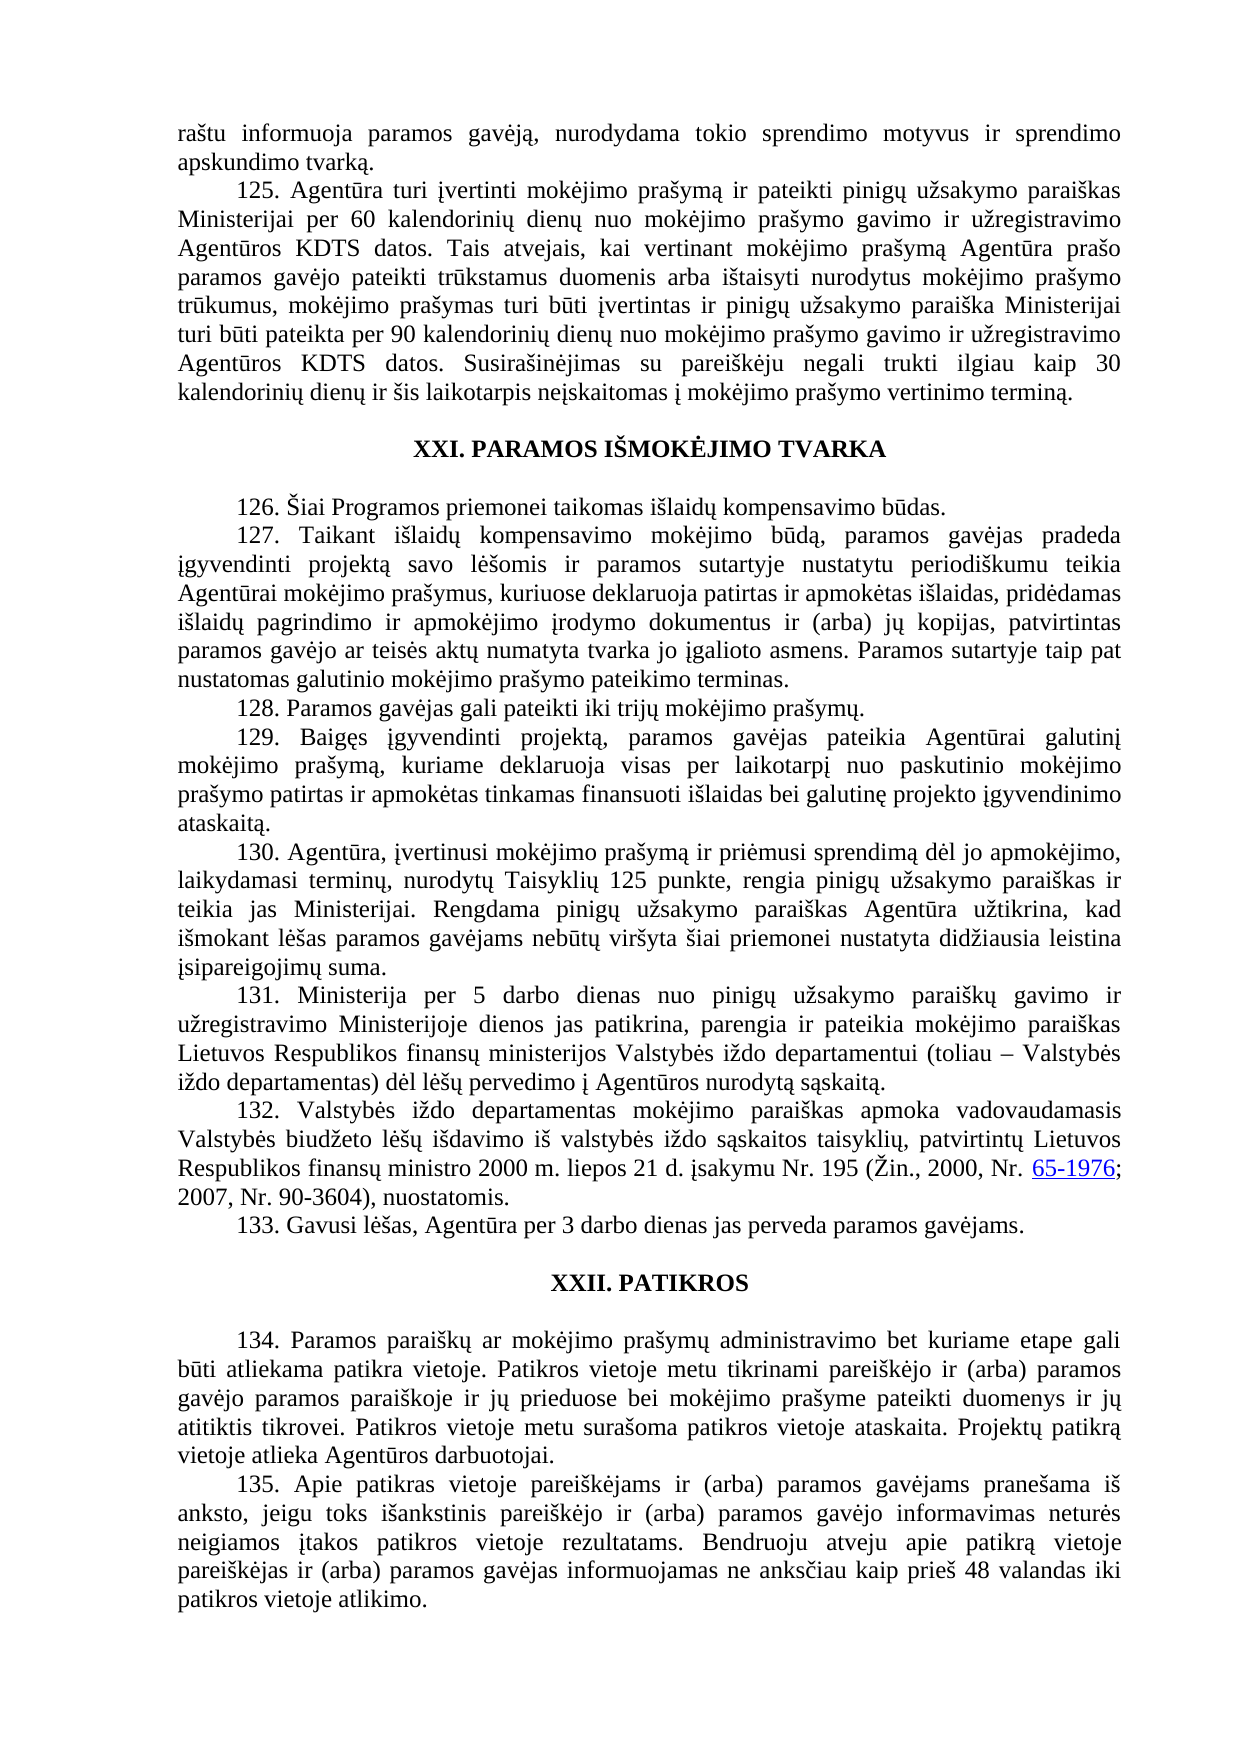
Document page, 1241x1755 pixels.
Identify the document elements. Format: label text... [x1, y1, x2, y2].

text 128. Paramos gavėjas gali pateikti iki trijų mokėjimo prašymų. [177, 693, 1122, 722]
text 133. Gavusi lėšas, Agentūra per 3 darbo dienas jas perveda paramos gavėjams. [177, 1211, 1122, 1239]
text 127. Taikant išlaidų kompensavimo mokėjimo būdą, paramos gavėjas pradeda įgyvendinti projektą savo lėšomis ir paramos sutartyje nustatytu periodiškumu teikia Agentūrai mokėjimo prašymus, kuriuose deklaruoja patirtas ir apmokėtas išlaidas, pridėdamas išlaidų pagrindimo ir apmokėjimo įrodymo dokumentus ir (arba) jų kopijas, patvirtintas paramos gavėjo ar teisės aktų numatyta tvarka jo įgalioto asmens. Paramos sutartyje taip pat nustatomas galutinio mokėjimo prašymo pateikimo terminas. [177, 521, 1122, 693]
text XXII. PATIKROS [177, 1268, 1122, 1297]
text 130. Agentūra, įvertinusi mokėjimo prašymą ir priėmusi sprendimą dėl jo apmokėjimo, laikydamasi terminų, nurodytų Taisyklių 125 punkte, rengia pinigų užsakymo paraiškas ir teikia jas Ministerijai. Rengdama pinigų užsakymo paraiškas Agentūra užtikrina, kad išmokant lėšas paramos gavėjams nebūtų viršyta šiai priemonei nustatyta didžiausia leistina įsipareigojimų suma. [177, 837, 1122, 981]
text 134. Paramos paraiškų ar mokėjimo prašymų administravimo bet kuriame etape gali būti atliekama patikra vietoje. Patikros vietoje metu tikrinami pareiškėjo ir (arba) paramos gavėjo paramos paraiškoje ir jų prieduose bei mokėjimo prašyme pateikti duomenys ir jų atitiktis tikrovei. Patikros vietoje metu surašoma patikros vietoje ataskaita. Projektų patikrą vietoje atlieka Agentūros darbuotojai. [177, 1326, 1122, 1469]
text 129. Baigęs įgyvendinti projektą, paramos gavėjas pateikia Agentūrai galutinį mokėjimo prašymą, kuriame deklaruoja visas per laikotarpį nuo paskutinio mokėjimo prašymo patirtas ir apmokėtas tinkamas finansuoti išlaidas bei galutinę projekto įgyvendinimo ataskaitą. [177, 722, 1122, 837]
text 125. Agentūra turi įvertinti mokėjimo prašymą ir pateikti pinigų užsakymo paraiškas Ministerijai per 60 kalendorinių dienų nuo mokėjimo prašymo gavimo ir užregistravimo Agentūros KDTS datos. Tais atvejais, kai vertinant mokėjimo prašymą Agentūra prašo paramos gavėjo pateikti trūkstamus duomenis arba ištaisyti nurodytus mokėjimo prašymo trūkumus, mokėjimo prašymas turi būti įvertintas ir pinigų užsakymo paraiška Ministerijai turi būti pateikta per 90 kalendorinių dienų nuo mokėjimo prašymo gavimo ir užregistravimo Agentūros KDTS datos. Susirašinėjimas su pareiškėju negali trukti ilgiau kaip 30 kalendorinių dienų ir šis laikotarpis neįskaitomas į mokėjimo prašymo vertinimo terminą. [177, 176, 1122, 406]
text 131. Ministerija per 5 darbo dienas nuo pinigų užsakymo paraiškų gavimo ir užregistravimo Ministerijoje dienos jas patikrina, parengia ir pateikia mokėjimo paraiškas Lietuvos Respublikos finansų ministerijos Valstybės iždo departamentui (toliau – Valstybės iždo departamentas) dėl lėšų pervedimo į Agentūros nurodytą sąskaitą. [177, 981, 1122, 1096]
text 135. Apie patikras vietoje pareiškėjams ir (arba) paramos gavėjams pranešama iš anksto, jeigu toks išankstinis pareiškėjo ir (arba) paramos gavėjo informavimas neturės neigiamos įtakos patikros vietoje rezultatams. Bendruoju atveju apie patikrą vietoje pareiškėjas ir (arba) paramos gavėjas informuojamas ne anksčiau kaip prieš 48 valandas iki patikros vietoje atlikimo. [177, 1469, 1122, 1613]
text XXI. PARAMOS IŠMOKĖJIMO TVARKA [177, 434, 1122, 463]
text 126. Šiai Programos priemonei taikomas išlaidų kompensavimo būdas. [177, 492, 1122, 521]
text raštu informuoja paramos gavėją, nurodydama tokio sprendimo motyvus ir sprendimo apskundimo tvarką. [177, 118, 1122, 176]
text 132. Valstybės iždo departamentas mokėjimo paraiškas apmoka vadovaudamasis Valstybės biudžeto lėšų išdavimo iš valstybės iždo sąskaitos taisyklių, patvirtintų Lietuvos Respublikos finansų ministro 2000 m. liepos 21 d. įsakymu Nr. 195 (Žin., 2000, Nr. 65-1976; 2007, Nr. 90-3604), nuostatomis. [177, 1096, 1122, 1211]
